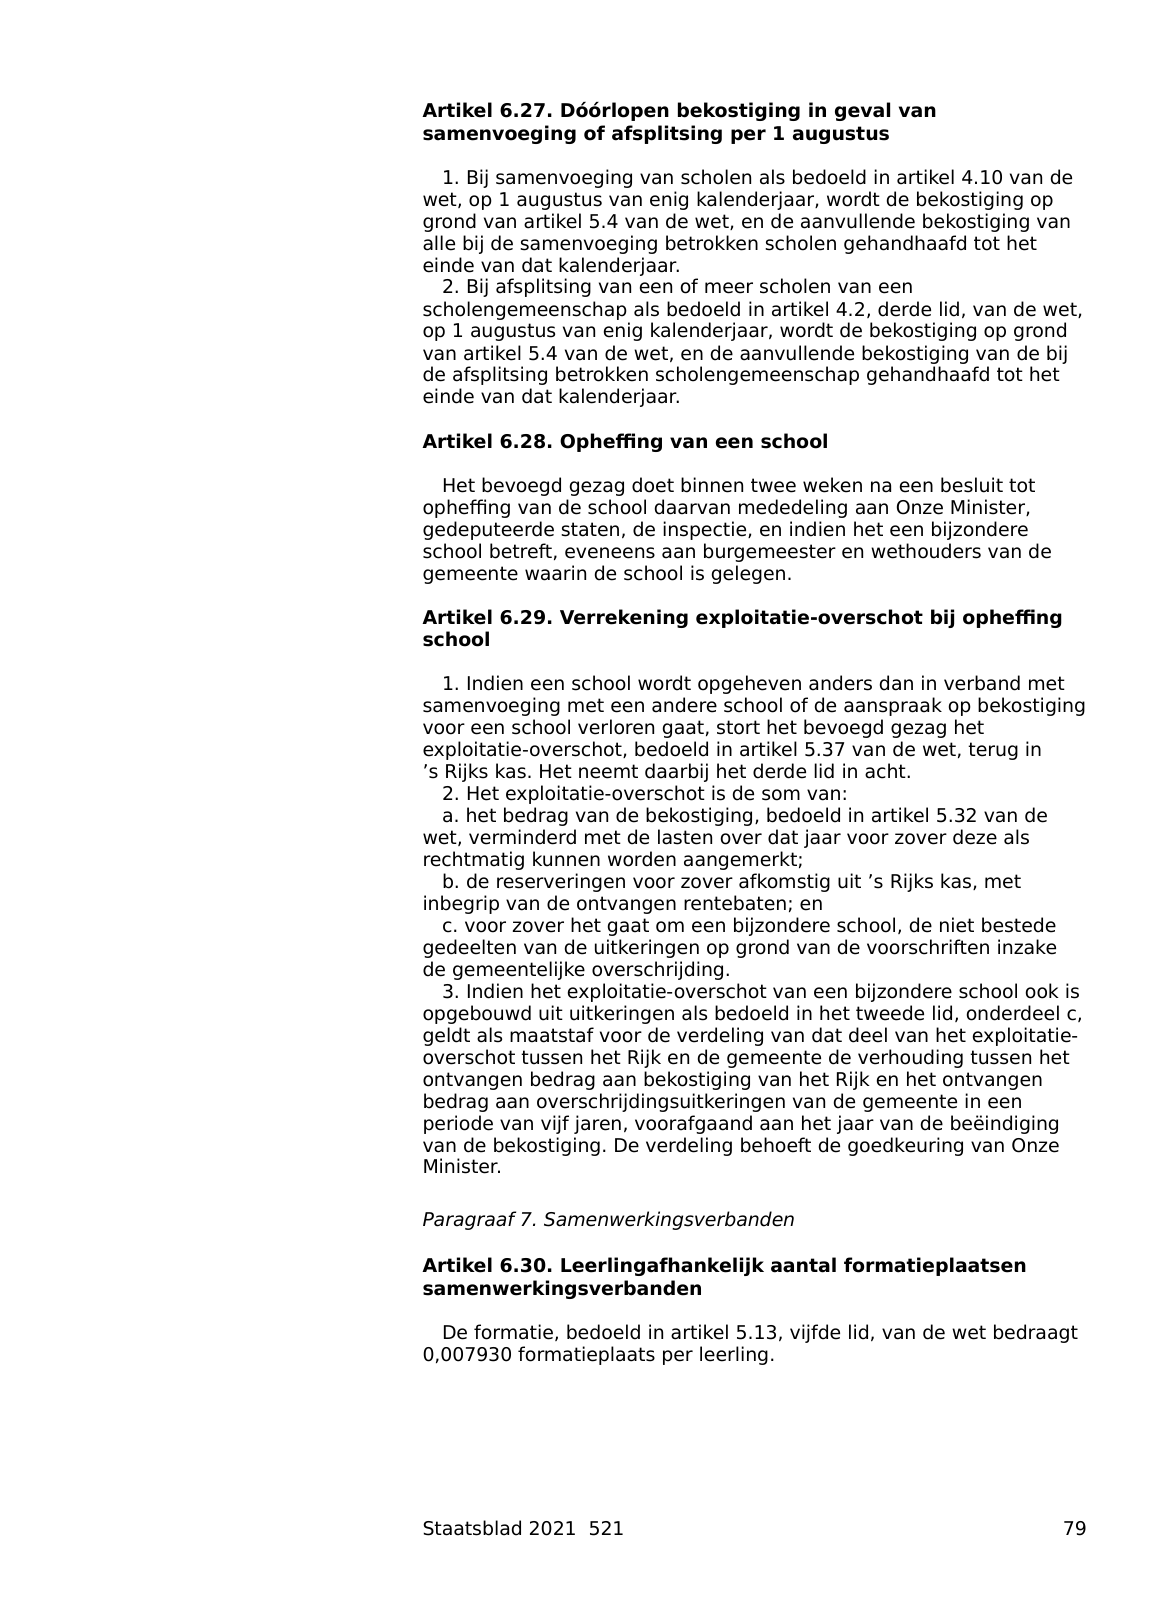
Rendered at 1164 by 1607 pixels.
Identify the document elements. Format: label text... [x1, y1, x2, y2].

text 2. Het exploitatie-overschot is de som van: [422, 783, 1087, 805]
subtitle Artikel 6.29. Verrekening exploitatie-overschot bij opheffing school [422, 607, 1087, 651]
text 1. Indien een school wordt opgeheven anders dan in verband met samenvoeging met een andere school of de aanspraak op bekostiging voor een school verloren gaat, stort het bevoegd gezag het exploitatie-overschot, bedoeld in artikel 5.37 van de wet, terug in ’s Rijks kas. Het neemt daarbij het derde lid in acht. [422, 673, 1087, 783]
text b. de reserveringen voor zover afkomstig uit ’s Rijks kas, met inbegrip van de ontvangen rentebaten; en [422, 871, 1087, 915]
subtitle Paragraaf 7. Samenwerkingsverbanden [422, 1208, 1087, 1230]
subtitle Artikel 6.28. Opheffing van een school [422, 431, 1087, 452]
text c. voor zover het gaat om een bijzondere school, de niet bestede gedeelten van de uitkeringen op grond van de voorschriften inzake de gemeentelijke overschrijding. [422, 915, 1087, 981]
subtitle Artikel 6.30. Leerlingafhankelijk aantal formatieplaatsen samenwerkingsverbanden [422, 1255, 1087, 1299]
text 3. Indien het exploitatie-overschot van een bijzondere school ook is opgebouwd uit uitkeringen als bedoeld in het tweede lid, onderdeel c, geldt als maatstaf voor de verdeling van dat deel van het exploitatie-overschot tussen het Rijk en de gemeente de verhouding tussen het ontvangen bedrag aan bekostiging van het Rijk en het ontvangen bedrag aan overschrijdingsuitkeringen van de gemeente in een periode van vijf jaren, voorafgaand aan het jaar van de beëindiging van de bekostiging. De verdeling behoeft de goedkeuring van Onze Minister. [422, 981, 1087, 1178]
text 2. Bij afsplitsing van een of meer scholen van een scholengemeenschap als bedoeld in artikel 4.2, derde lid, van de wet, op 1 augustus van enig kalenderjaar, wordt de bekostiging op grond van artikel 5.4 van de wet, en de aanvullende bekostiging van de bij de afsplitsing betrokken scholengemeenschap gehandhaafd tot het einde van dat kalenderjaar. [422, 276, 1087, 408]
text 1. Bij samenvoeging van scholen als bedoeld in artikel 4.10 van de wet, op 1 augustus van enig kalenderjaar, wordt de bekostiging op grond van artikel 5.4 van de wet, en de aanvullende bekostiging van alle bij de samenvoeging betrokken scholen gehandhaafd tot het einde van dat kalenderjaar. [422, 167, 1087, 276]
subtitle Artikel 6.27. Dóórlopen bekostiging in geval van samenvoeging of afsplitsing per 1 augustus [422, 100, 1087, 144]
text De formatie, bedoeld in artikel 5.13, vijfde lid, van de wet bedraagt 0,007930 formatieplaats per leerling. [422, 1322, 1087, 1366]
text a. het bedrag van de bekostiging, bedoeld in artikel 5.32 van de wet, verminderd met de lasten over dat jaar voor zover deze als rechtmatig kunnen worden aangemerkt; [422, 805, 1087, 871]
text Het bevoegd gezag doet binnen twee weken na een besluit tot opheffing van de school daarvan mededeling aan Onze Minister, gedeputeerde staten, de inspectie, en indien het een bijzondere school betreft, eveneens aan burgemeester en wethouders van de gemeente waarin de school is gelegen. [422, 475, 1087, 584]
